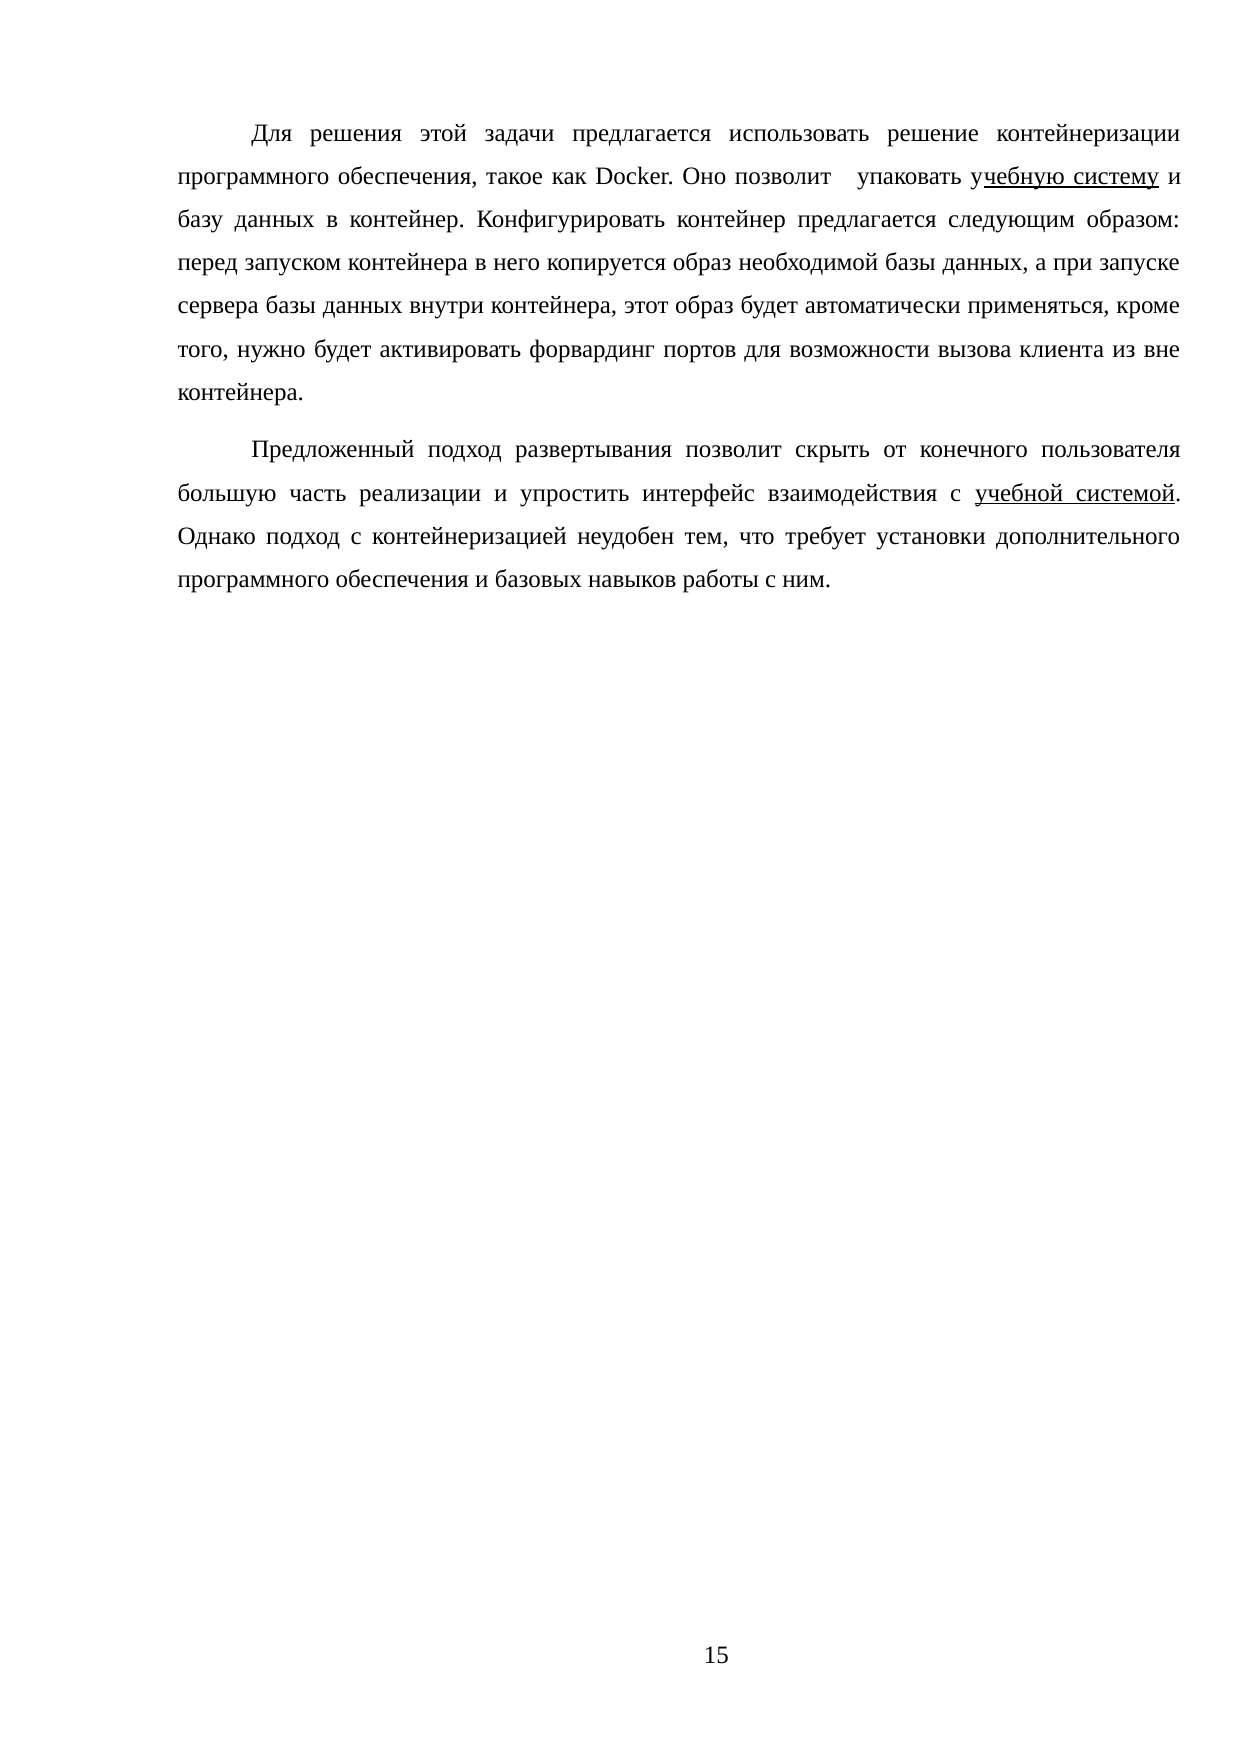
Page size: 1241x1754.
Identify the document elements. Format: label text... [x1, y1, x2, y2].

text Предложенный подход развертывания позволит скрыть от конечного пользователя большую часть реализации и упростить интерфейс взаимодействия с учебной системой. Однако подход с контейнеризацией неудобен тем, что требует установки дополнительного программного обеспечения и базовых навыков работы с ним. [177, 434, 1181, 593]
text Для решения этой задачи предлагается использовать решение контейнеризации программного обеспечения, такое как Docker. Оно позволит упаковать учебную систему и базу данных в контейнер. Конфигурировать контейнер предлагается следующим образом: перед запуском контейнера в него копируется образ необходимой базы данных, а при запуске сервера базы данных внутри контейнера, этот образ будет автоматически применяться, кроме того, нужно будет активировать форвардинг портов для возможности вызова клиента из вне контейнера. [177, 118, 1181, 406]
